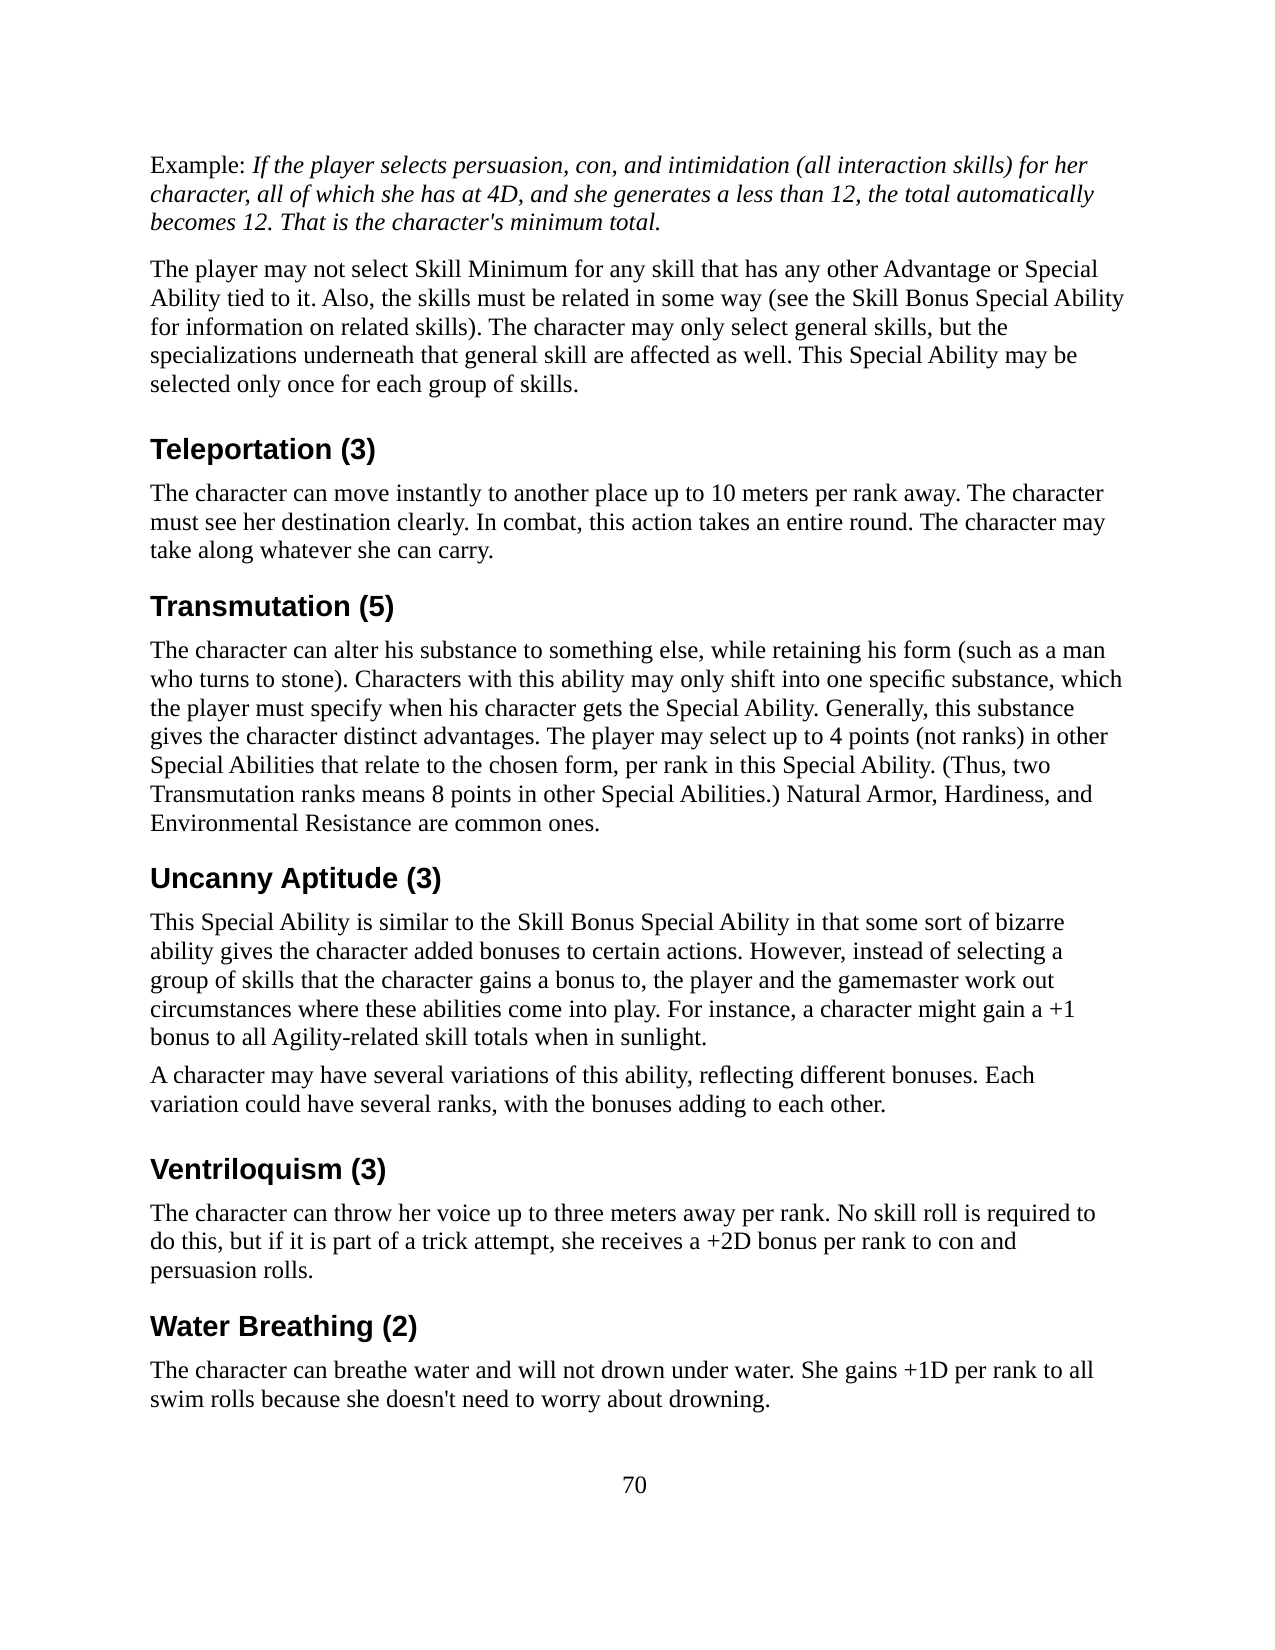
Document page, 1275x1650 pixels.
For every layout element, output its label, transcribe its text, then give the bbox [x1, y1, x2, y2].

text This Special Ability is similar to the Skill Bonus Special Ability in that some sort of bizarre ability gives the character added bonuses to certain actions. However, instead of selecting a group of skills that the character gains a bonus to, the player and the gamemaster work out circumstances where these abilities come into play. For instance, a character might gain a +1 bonus to all Agility-related skill totals when in sunlight. [150, 907, 1125, 1051]
text The player may not select Skill Minimum for any skill that has any other Advantage or Special Ability tied to it. Also, the skills must be related in some way (see the Skill Bonus Special Ability for information on related skills). The character may only select general skills, but the specializations underneath that general skill are affected as well. This Special Ability may be selected only once for each group of skills. [150, 254, 1125, 398]
subtitle Transmutation (5) [150, 589, 1125, 623]
subtitle Ventriloquism (3) [150, 1152, 1125, 1185]
subtitle Water Breathing (2) [150, 1309, 1125, 1342]
text The character can move instantly to another place up to 10 meters per rank away. The character must see her destination clearly. In combat, this action takes an entire round. The character may take along whatever she can carry. [150, 478, 1125, 564]
text The character can alter his substance to something else, while retaining his form (such as a man who turns to stone). Characters with this ability may only shift into one speciﬁc substance, which the player must specify when his character gets the Special Ability. Generally, this substance gives the character distinct advantages. The player may select up to 4 points (not ranks) in other Special Abilities that relate to the chosen form, per rank in this Special Ability. (Thus, two Transmutation ranks means 8 points in other Special Abilities.) Natural Armor, Hardiness, and Environmental Resistance are common ones. [150, 635, 1125, 836]
text A character may have several variations of this ability, reﬂecting different bonuses. Each variation could have several ranks, with the bonuses adding to each other. [150, 1060, 1125, 1118]
text Example: If the player selects persuasion, con, and intimidation (all interaction skills) for her character, all of which she has at 4D, and she generates a less than 12, the total automatically becomes 12. That is the character's minimum total. [150, 150, 1125, 236]
text The character can throw her voice up to three meters away per rank. No skill roll is required to do this, but if it is part of a trick attempt, she receives a +2D bonus per rank to con and persuasion rolls. [150, 1198, 1125, 1284]
subtitle Uncanny Aptitude (3) [150, 861, 1125, 895]
subtitle Teleportation (3) [150, 432, 1125, 465]
text The character can breathe water and will not drown under water. She gains +1D per rank to all swim rolls because she doesn't need to worry about drowning. [150, 1355, 1125, 1412]
